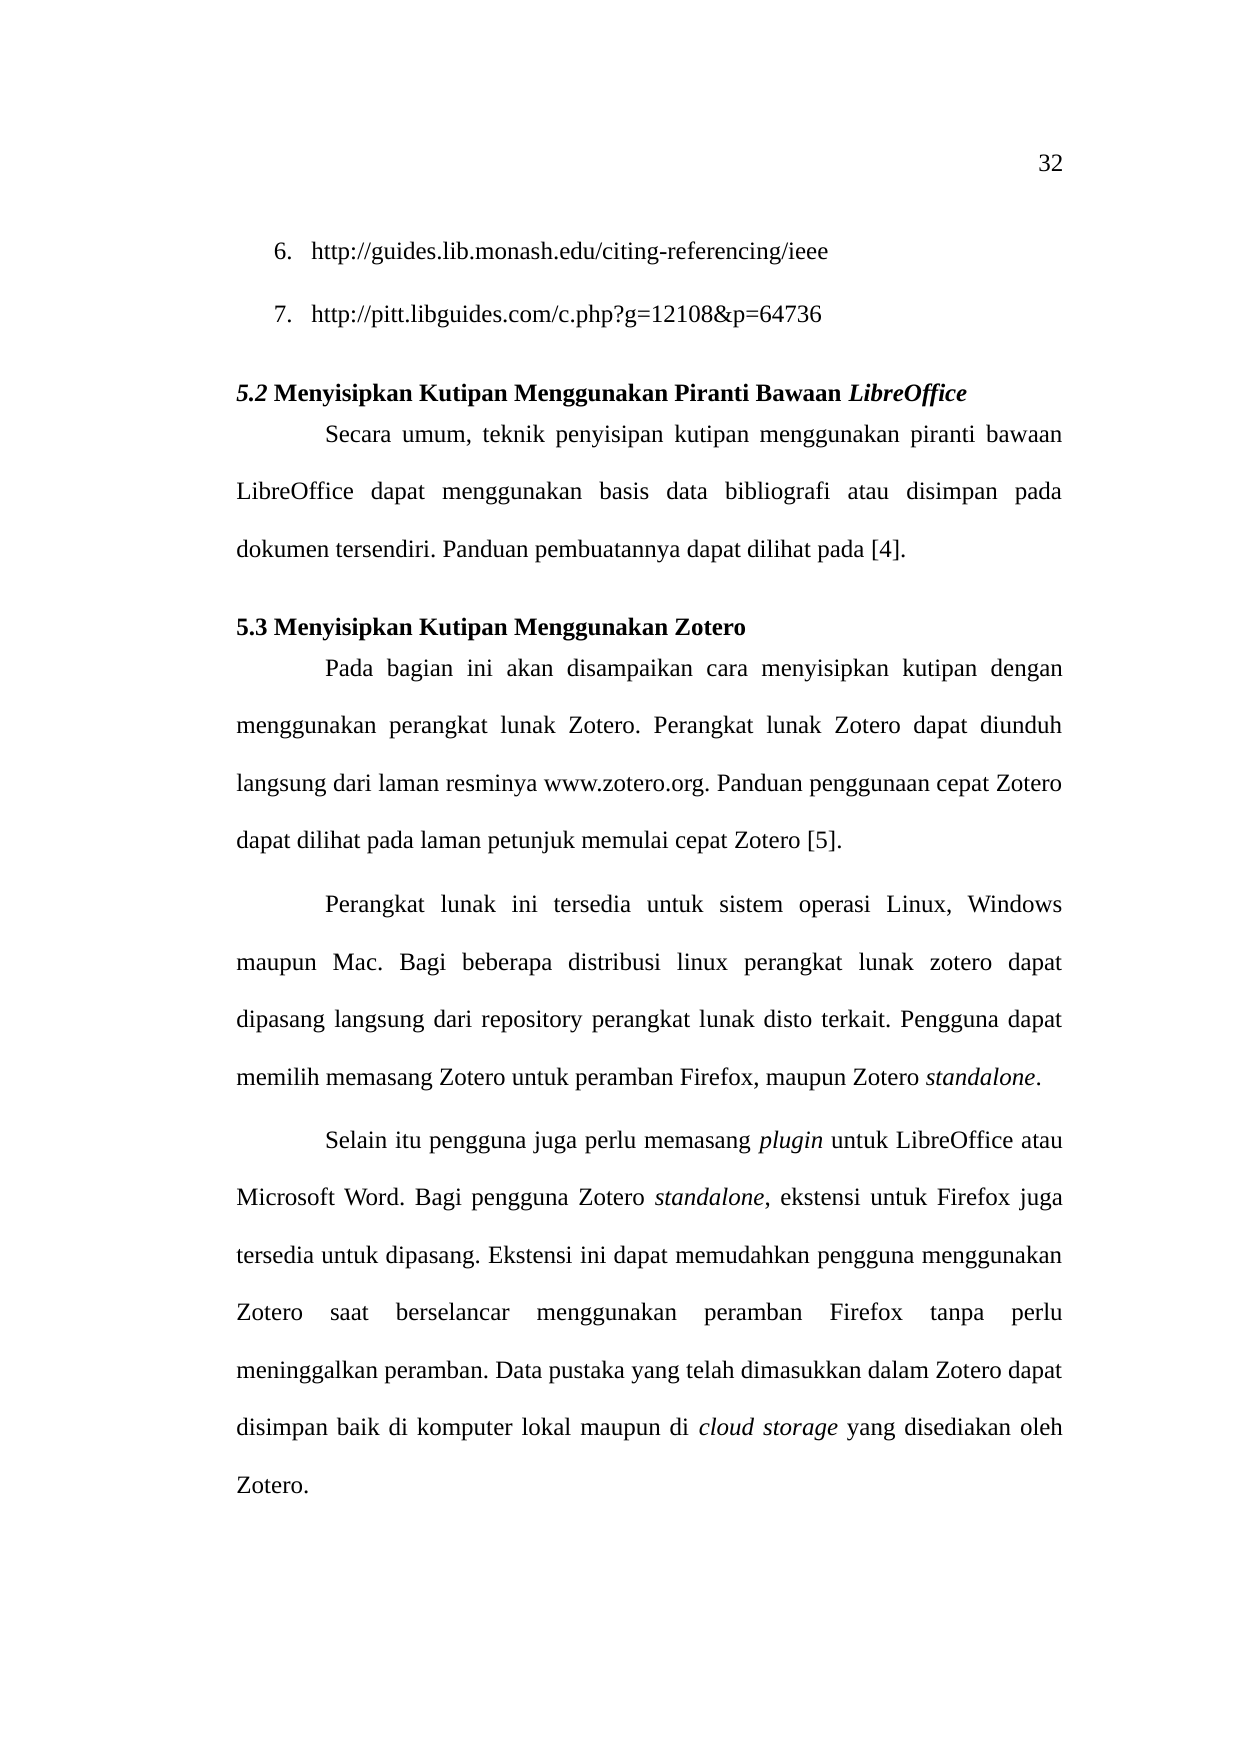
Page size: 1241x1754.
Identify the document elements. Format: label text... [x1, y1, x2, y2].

subtitle Menyisipkan Kutipan Menggunakan Zotero [236, 612, 1063, 641]
text Selain itu pengguna juga perlu memasang plugin untuk LibreOffice atau Microsoft Word. Bagi pengguna Zotero standalone, ekstensi untuk Firefox juga tersedia untuk dipasang. Ekstensi ini dapat memudahkan pengguna menggunakan Zotero saat berselancar menggunakan peramban Firefox tanpa perlu meninggalkan peramban. Data pustaka yang telah dimasukkan dalam Zotero dapat disimpan baik di komputer lokal maupun di cloud storage yang disediakan oleh Zotero. [236, 1125, 1063, 1499]
list http://guides.lib.monash.edu/citing-referencing/ieee [274, 236, 1063, 265]
text Perangkat lunak ini tersedia untuk sistem operasi Linux, Windows maupun Mac. Bagi beberapa distribusi linux perangkat lunak zotero dapat dipasang langsung dari repository perangkat lunak disto terkait. Pengguna dapat memilih memasang Zotero untuk peramban Firefox, maupun Zotero standalone. [236, 889, 1063, 1090]
subtitle Menyisipkan Kutipan Menggunakan Piranti Bawaan LibreOffice [236, 378, 1063, 406]
text Pada bagian ini akan disampaikan cara menyisipkan kutipan dengan menggunakan perangkat lunak Zotero. Perangkat lunak Zotero dapat diunduh langsung dari laman resminya www.zotero.org. Panduan penggunaan cepat Zotero dapat dilihat pada laman petunjuk memulai cepat Zotero [5]. [236, 653, 1063, 854]
text Secara umum, teknik penyisipan kutipan menggunakan piranti bawaan LibreOffice dapat menggunakan basis data bibliografi atau disimpan pada dokumen tersendiri. Panduan pembuatannya dapat dilihat pada [4]. [236, 419, 1063, 563]
list http://pitt.libguides.com/c.php?g=12108&p=64736 [274, 299, 1063, 328]
